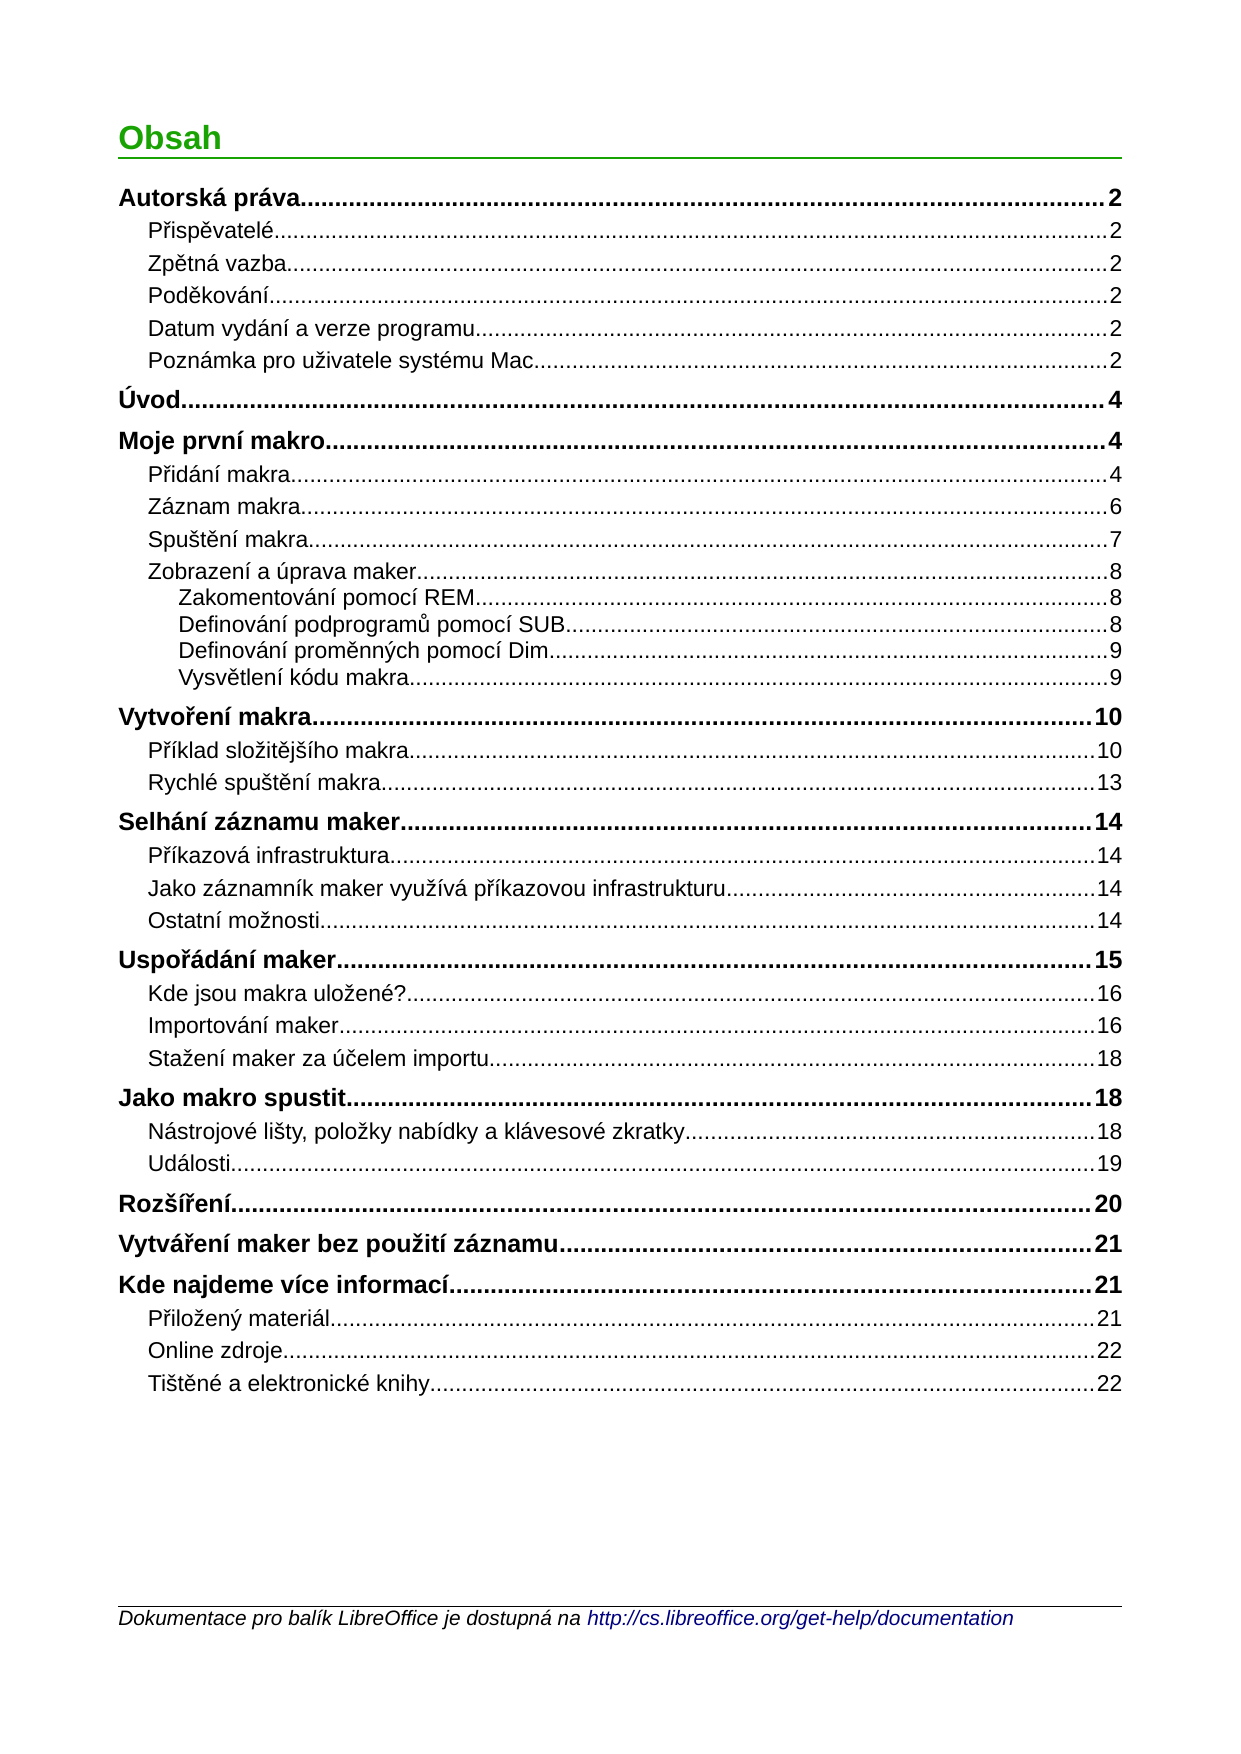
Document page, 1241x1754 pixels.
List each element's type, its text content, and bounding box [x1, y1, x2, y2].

text Jako záznamník maker využívá příkazovou infrastrukturu 14 [148, 874, 1122, 901]
text Kde jsou makra uložené? 16 [148, 980, 1122, 1006]
text Nástrojové lišty, položky nabídky a klávesové zkratky 18 [148, 1118, 1122, 1144]
text Příkazová infrastruktura 14 [148, 842, 1122, 868]
text Ostatní možnosti 14 [148, 907, 1122, 933]
text Záznam makra 6 [148, 493, 1122, 519]
text Vysvětlení kódu makra 9 [178, 663, 1122, 690]
text Selhání záznamu maker 14 [118, 807, 1122, 836]
text Vytváření maker bez použití záznamu 21 [118, 1229, 1122, 1258]
text Poděkování 2 [148, 282, 1122, 308]
text Autorská práva 2 [118, 183, 1122, 211]
text Spuštění makra 7 [148, 526, 1122, 552]
text Zpětná vazba 2 [148, 250, 1122, 276]
text Úvod 4 [118, 385, 1122, 414]
text Rychlé spuštění makra 13 [148, 769, 1122, 795]
text Importování maker 16 [148, 1012, 1122, 1039]
text Zobrazení a úprava maker 8 [148, 558, 1122, 584]
text Poznámka pro uživatele systému Mac 2 [148, 347, 1122, 373]
text Datum vydání a verze programu 2 [148, 314, 1122, 341]
text Definování podprogramů pomocí SUB 8 [178, 611, 1122, 637]
text Jako makro spustit 18 [118, 1083, 1122, 1112]
text Rozšíření 20 [118, 1189, 1122, 1217]
text Zakomentování pomocí REM 8 [178, 584, 1122, 611]
text Online zdroje 22 [148, 1337, 1122, 1364]
text Kde najdeme více informací 21 [118, 1270, 1122, 1299]
text Přidání makra 4 [148, 461, 1122, 487]
text Definování proměnných pomocí Dim 9 [178, 637, 1122, 663]
text Události 19 [148, 1150, 1122, 1177]
text Moje první makro 4 [118, 426, 1122, 455]
text Příklad složitějšího makra 10 [148, 737, 1122, 763]
subtitle Obsah [118, 118, 1122, 157]
text Vytvoření makra 10 [118, 702, 1122, 731]
text Tištěné a elektronické knihy 22 [148, 1370, 1122, 1396]
text Stažení maker za účelem importu 18 [148, 1045, 1122, 1071]
text Přispěvatelé 2 [148, 217, 1122, 244]
text Uspořádání maker 15 [118, 945, 1122, 974]
text Přiložený materiál 21 [148, 1305, 1122, 1331]
